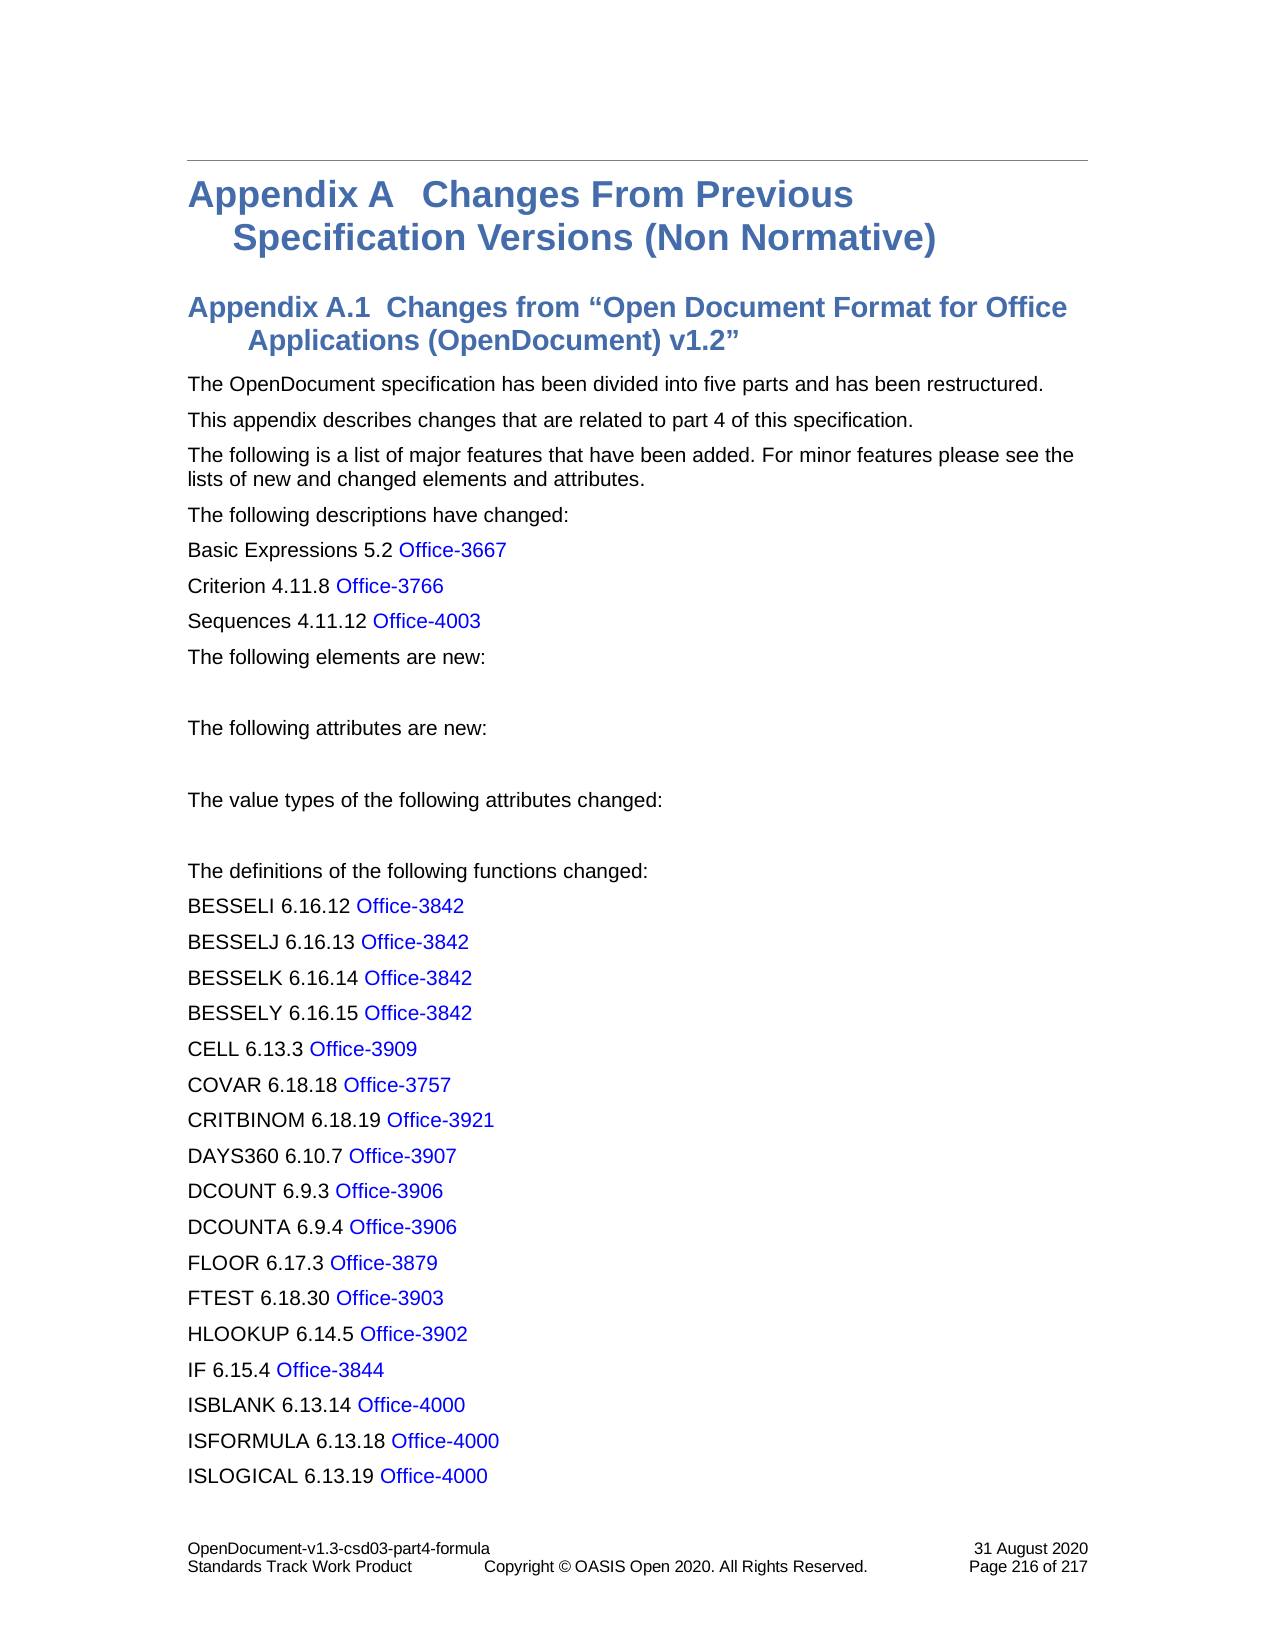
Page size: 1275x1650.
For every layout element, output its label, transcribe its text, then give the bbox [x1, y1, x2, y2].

text CELL 6.13.3 Office-3909 [187, 1037, 1088, 1061]
text The definitions of the following functions changed: [187, 859, 1088, 883]
text ISBLANK 6.13.14 Office-4000 [187, 1394, 1088, 1417]
text Sequences 4.11.12 Office-4003 [187, 610, 1088, 633]
text The following elements are new: [187, 646, 1088, 669]
text The value types of the following attributes changed: [187, 788, 1088, 812]
text HLOOKUP 6.14.5 Office-3902 [187, 1322, 1088, 1346]
text Basic Expressions 5.2 Office-3667 [187, 539, 1088, 562]
text This appendix describes changes that are related to part 4 of this specification. [187, 408, 1088, 432]
text Criterion 4.11.8 Office-3766 [187, 574, 1088, 598]
text IF 6.15.4 Office-3844 [187, 1358, 1088, 1382]
text BESSELY 6.16.15 Office-3842 [187, 1002, 1088, 1025]
text DCOUNT 6.9.3 Office-3906 [187, 1180, 1088, 1203]
text BESSELK 6.16.14 Office-3842 [187, 966, 1088, 990]
text The following attributes are new: [187, 717, 1088, 740]
text BESSELI 6.16.12 Office-3842 [187, 895, 1088, 918]
subtitle Changes From Previous Specification Versions (Non Normative) [187, 161, 1088, 258]
text FLOOR 6.17.3 Office-3879 [187, 1251, 1088, 1275]
text COVAR 6.18.18 Office-3757 [187, 1073, 1088, 1097]
text ISLOGICAL 6.13.19 Office-4000 [187, 1465, 1088, 1488]
text CRITBINOM 6.18.19 Office-3921 [187, 1109, 1088, 1132]
text DAYS360 6.10.7 Office-3907 [187, 1144, 1088, 1168]
text The OpenDocument specification has been divided into five parts and has been restructured. [187, 373, 1088, 396]
subtitle Changes from “Open Document Format for Office Applications (OpenDocument) v1.2” [187, 279, 1088, 356]
text DCOUNTA 6.9.4 Office-3906 [187, 1216, 1088, 1239]
text ISFORMULA 6.13.18 Office-4000 [187, 1429, 1088, 1453]
text The following descriptions have changed: [187, 503, 1088, 527]
text BESSELJ 6.16.13 Office-3842 [187, 931, 1088, 954]
text The following is a list of major features that have been added. For minor features please see the lists of new and changed elements and attributes. [187, 444, 1088, 491]
text FTEST 6.18.30 Office-3903 [187, 1287, 1088, 1310]
